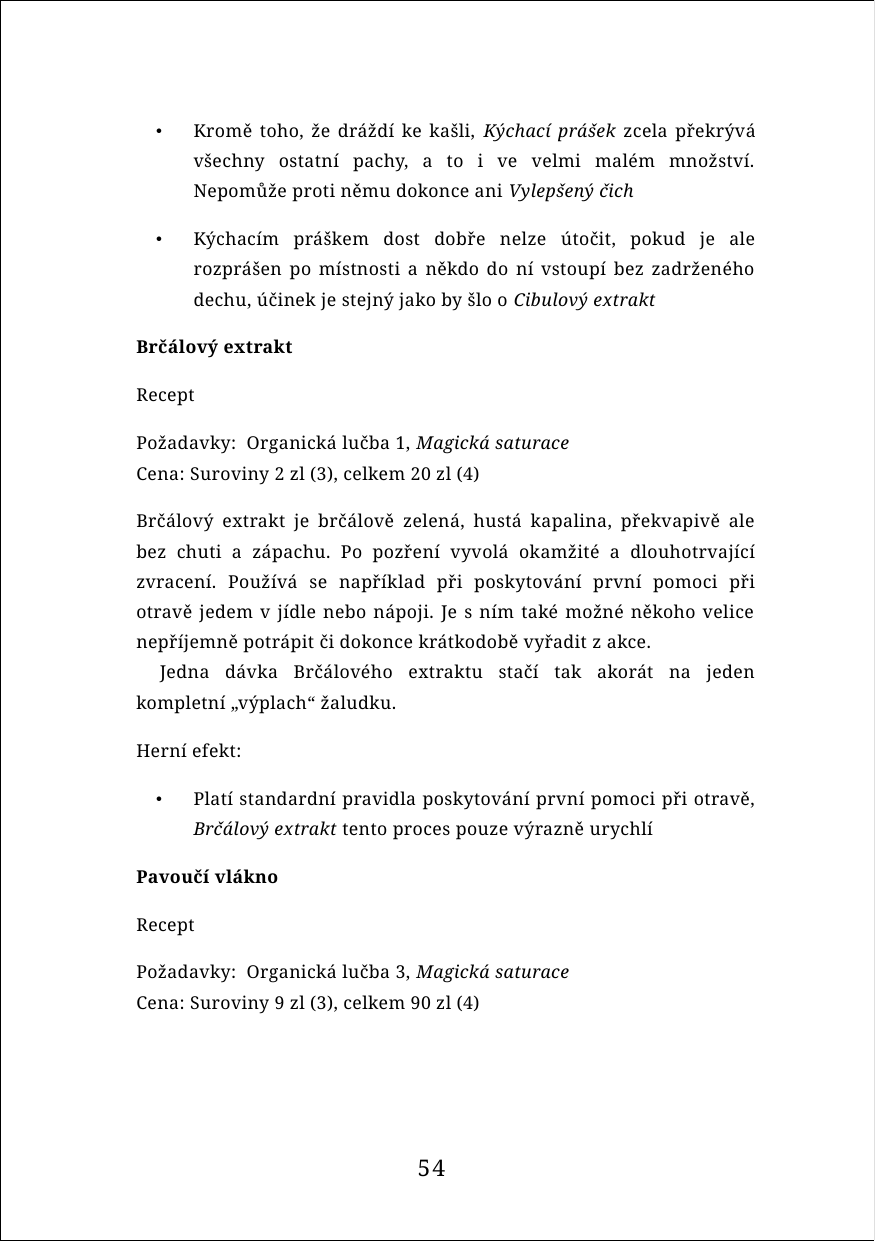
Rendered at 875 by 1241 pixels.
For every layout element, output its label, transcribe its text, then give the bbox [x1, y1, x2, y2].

text Požadavky: Organická lučba 3, Magická saturace Cena: Suroviny 9 zl (3), celkem 90 zl (4) [136, 960, 756, 1014]
text Brčálový extrakt je brčálově zelená, hustá kapalina, překvapivě ale bez chuti a zápachu. Po pozření vyvolá okamžité a dlouhotrvající zvracení. Používá se například při poskytování první pomoci při otravě jedem v jídle nebo nápoji. Je s ním také možné někoho velice nepříjemně potrápit či dokonce krátkodobě vyřadit z akce. Jedna dávka Brčálového extraktu stačí tak akorát na jeden kompletní „výplach“ žaludku. [136, 509, 756, 714]
list Platí standardní pravidla poskytování první pomoci při otravě, Brčálový extrakt tento proces pouze výrazně urychlí [156, 786, 756, 840]
text Brčálový extrakt [136, 335, 756, 359]
list Kýchacím práškem dost dobře nelze útočit, pokud je ale rozprášen po místnosti a někdo do ní vstoupí bez zadrženého dechu, účinek je stejný jako by šlo o Cibulový extrakt [156, 227, 756, 311]
text Požadavky: Organická lučba 1, Magická saturace Cena: Suroviny 2 zl (3), celkem 20 zl (4) [136, 431, 756, 485]
text Recept [136, 912, 756, 936]
text Herní efekt: [136, 738, 756, 762]
text Pavoučí vlákno [136, 864, 756, 888]
list Kromě toho, že dráždí ke kašli, Kýchací prášek zcela překrývá všechny ostatní pachy, a to i ve velmi malém množství. Nepomůže proti němu dokonce ani Vylepšený čich [156, 118, 756, 203]
text Recept [136, 383, 756, 407]
